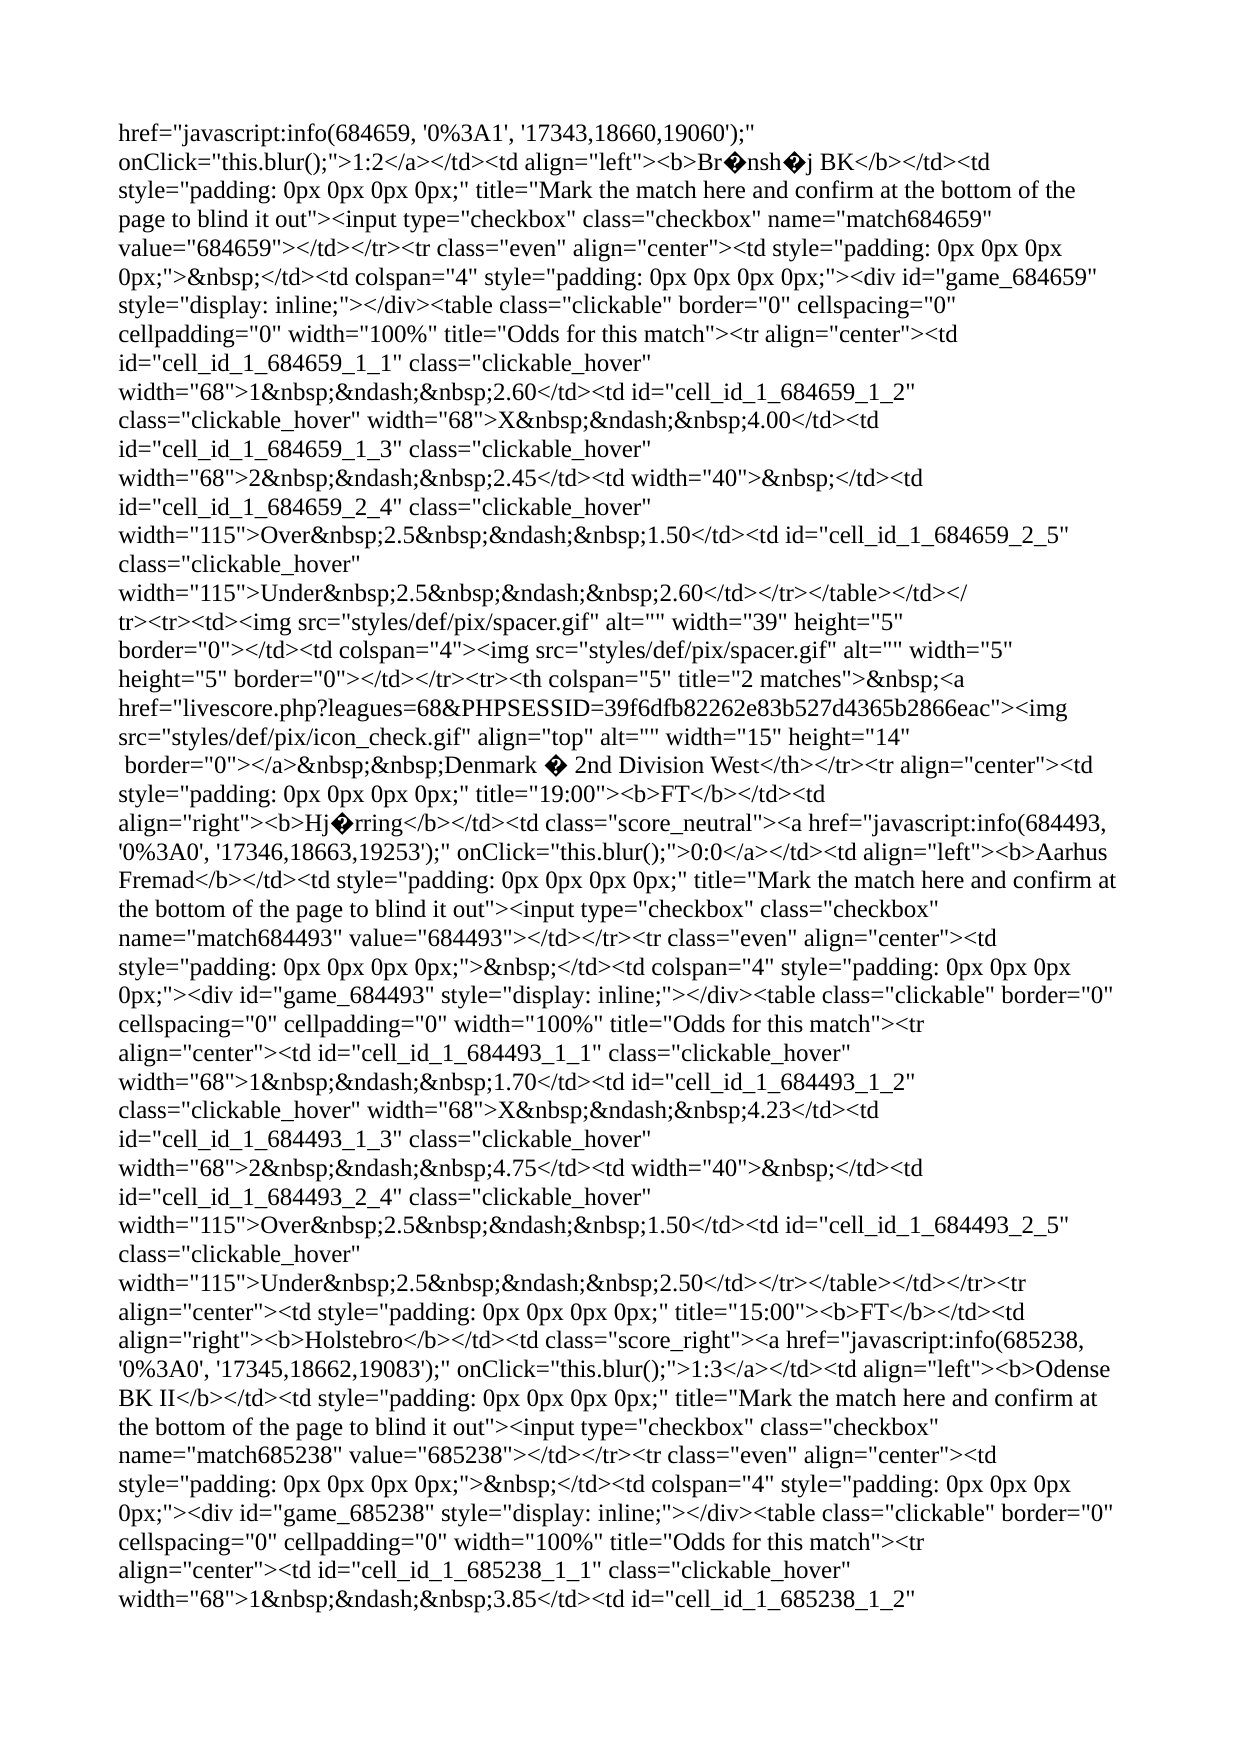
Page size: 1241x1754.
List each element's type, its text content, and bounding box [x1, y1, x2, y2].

text href="javascript:info(684659, '0%3A1', '17343,18660,19060');" onClick="this.blur();">1:2</a></td><td align="left"><b>Br�nsh�j BK</b></td><td style="padding: 0px 0px 0px 0px;" title="Mark the match here and confirm at the bottom of the page to blind it out"><input type="checkbox" class="checkbox" name="match684659" value="684659"></td></tr><tr class="even" align="center"><td style="padding: 0px 0px 0px 0px;">&nbsp;</td><td colspan="4" style="padding: 0px 0px 0px 0px;"><div id="game_684659" style="display: inline;"></div><table class="clickable" border="0" cellspacing="0" cellpadding="0" width="100%" title="Odds for this match"><tr align="center"><td id="cell_id_1_684659_1_1" class="clickable_hover" width="68">1&nbsp;&ndash;&nbsp;2.60</td><td id="cell_id_1_684659_1_2" class="clickable_hover" width="68">X&nbsp;&ndash;&nbsp;4.00</td><td id="cell_id_1_684659_1_3" class="clickable_hover" width="68">2&nbsp;&ndash;&nbsp;2.45</td><td width="40">&nbsp;</td><td id="cell_id_1_684659_2_4" class="clickable_hover" width="115">Over&nbsp;2.5&nbsp;&ndash;&nbsp;1.50</td><td id="cell_id_1_684659_2_5" class="clickable_hover" width="115">Under&nbsp;2.5&nbsp;&ndash;&nbsp;2.60</td></tr></table></td></tr><tr><td><img src="styles/def/pix/spacer.gif" alt="" width="39" height="5" border="0"></td><td colspan="4"><img src="styles/def/pix/spacer.gif" alt="" width="5" height="5" border="0"></td></tr><tr><th colspan="5" title="2 matches">&nbsp;<a href="livescore.php?leagues=68&PHPSESSID=39f6dfb82262e83b527d4365b2866eac"><img src="styles/def/pix/icon_check.gif" align="top" alt="" width="15" height="14" [118, 118, 1122, 751]
text border="0"></a>&nbsp;&nbsp;Denmark � 2nd Division West</th></tr><tr align="center"><td style="padding: 0px 0px 0px 0px;" title="19:00"><b>FT</b></td><td align="right"><b>Hj�rring</b></td><td class="score_neutral"><a href="javascript:info(684493, '0%3A0', '17346,18663,19253');" onClick="this.blur();">0:0</a></td><td align="left"><b>Aarhus Fremad</b></td><td style="padding: 0px 0px 0px 0px;" title="Mark the match here and confirm at the bottom of the page to blind it out"><input type="checkbox" class="checkbox" name="match684493" value="684493"></td></tr><tr class="even" align="center"><td style="padding: 0px 0px 0px 0px;">&nbsp;</td><td colspan="4" style="padding: 0px 0px 0px 0px;"><div id="game_684493" style="display: inline;"></div><table class="clickable" border="0" cellspacing="0" cellpadding="0" width="100%" title="Odds for this match"><tr align="center"><td id="cell_id_1_684493_1_1" class="clickable_hover" width="68">1&nbsp;&ndash;&nbsp;1.70</td><td id="cell_id_1_684493_1_2" class="clickable_hover" width="68">X&nbsp;&ndash;&nbsp;4.23</td><td id="cell_id_1_684493_1_3" class="clickable_hover" width="68">2&nbsp;&ndash;&nbsp;4.75</td><td width="40">&nbsp;</td><td id="cell_id_1_684493_2_4" class="clickable_hover" width="115">Over&nbsp;2.5&nbsp;&ndash;&nbsp;1.50</td><td id="cell_id_1_684493_2_5" class="clickable_hover" width="115">Under&nbsp;2.5&nbsp;&ndash;&nbsp;2.50</td></tr></table></td></tr><tr align="center"><td style="padding: 0px 0px 0px 0px;" title="15:00"><b>FT</b></td><td align="right"><b>Holstebro</b></td><td class="score_right"><a href="javascript:info(685238, '0%3A0', '17345,18662,19083');" onClick="this.blur();">1:3</a></td><td align="left"><b>Odense BK II</b></td><td style="padding: 0px 0px 0px 0px;" title="Mark the match here and confirm at the bottom of the page to blind it out"><input type="checkbox" class="checkbox" name="match685238" value="685238"></td></tr><tr class="even" align="center"><td style="padding: 0px 0px 0px 0px;">&nbsp;</td><td colspan="4" style="padding: 0px 0px 0px 0px;"><div id="game_685238" style="display: inline;"></div><table class="clickable" border="0" cellspacing="0" cellpadding="0" width="100%" title="Odds for this match"><tr align="center"><td id="cell_id_1_685238_1_1" class="clickable_hover" width="68">1&nbsp;&ndash;&nbsp;3.85</td><td id="cell_id_1_685238_1_2" [118, 751, 1122, 1613]
